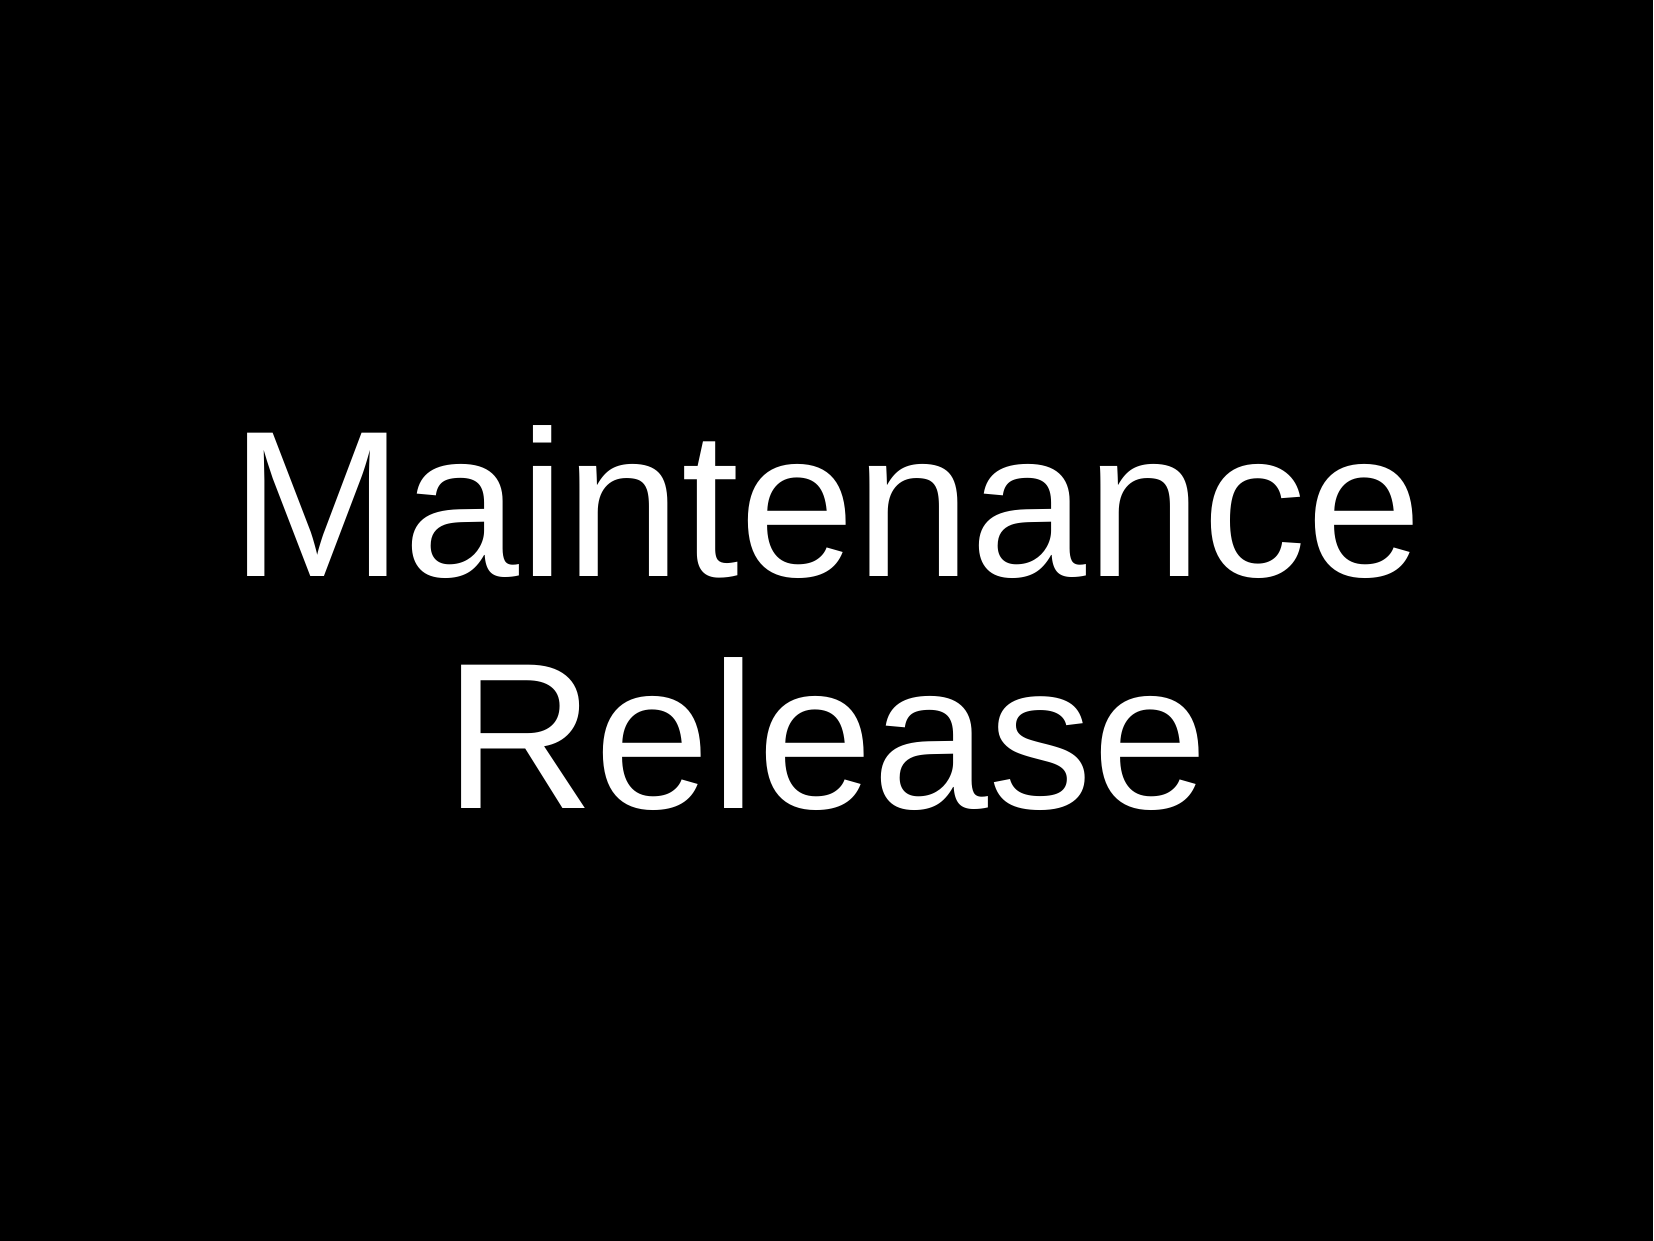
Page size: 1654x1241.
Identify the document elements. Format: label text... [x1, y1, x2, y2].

title Maintenance Release [82, 101, 1571, 1140]
